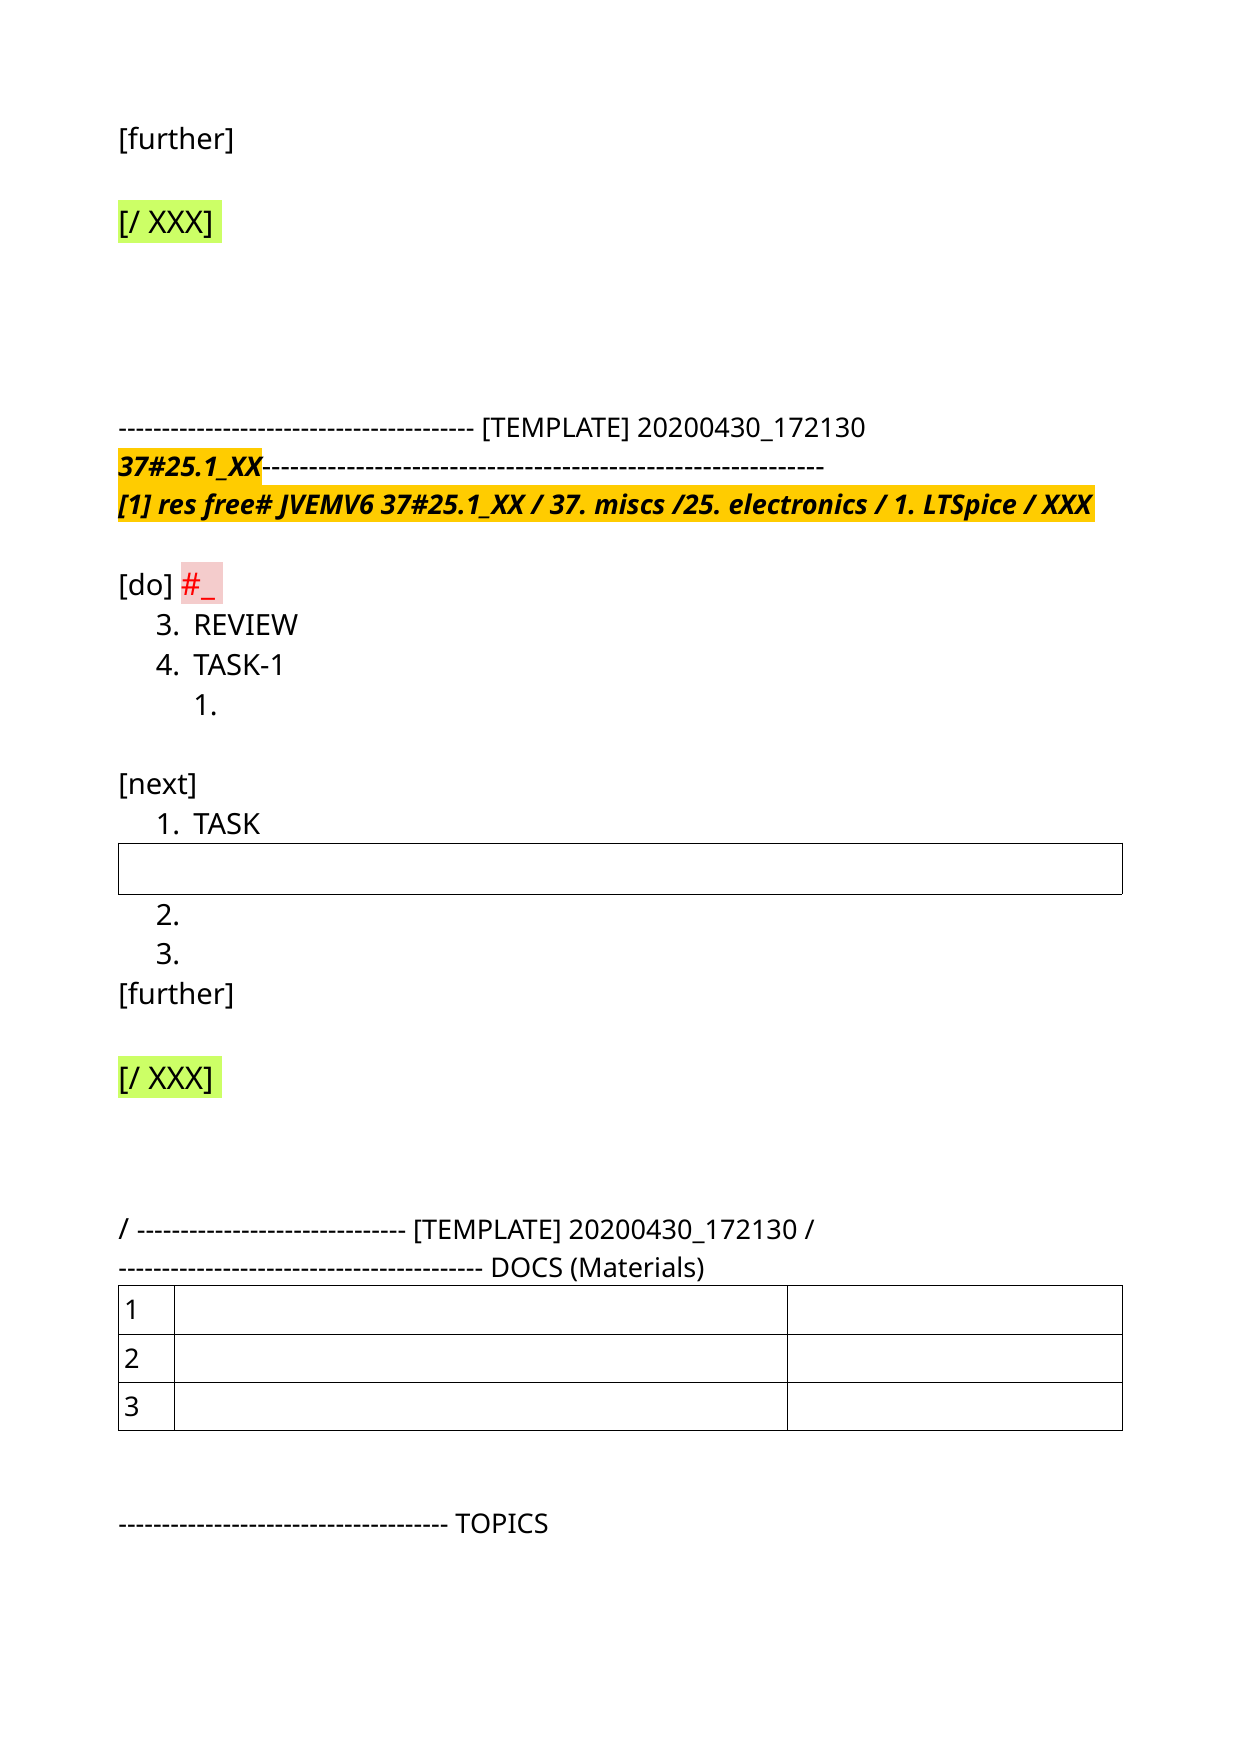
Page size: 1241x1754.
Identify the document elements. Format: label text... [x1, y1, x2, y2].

text [/ XXX] [118, 158, 1122, 243]
text -------------------------------------- TOPICS [118, 1504, 1122, 1541]
text [further] [118, 118, 1122, 158]
text [do] #_ [118, 562, 1122, 604]
list TASK [156, 803, 1122, 843]
text [next] [118, 763, 1122, 803]
list TASK-1 [156, 644, 1122, 684]
text [1] res free# JVEMV6 37#25.1_XX / 37. miscs /25. electronics / 1. LTSpice / XXX [118, 485, 1122, 522]
table_header [788, 1286, 1122, 1333]
text ------------------------------------------ DOCS (Materials) [118, 1248, 1122, 1285]
table_cell [788, 1383, 1122, 1430]
list REVIEW [156, 604, 1122, 644]
table_header 1 [119, 1286, 174, 1333]
text / ------------------------------- [TEMPLATE] 20200430_172130 / [118, 1208, 1122, 1248]
table_header [175, 1286, 787, 1333]
table_cell [788, 1335, 1122, 1382]
text [further] [118, 973, 1122, 1013]
table_cell [175, 1383, 787, 1430]
text [/ XXX] [118, 1013, 1122, 1098]
table_cell 2 [119, 1335, 174, 1382]
text 37#25.1_XX------------------------------------------------------------ [118, 446, 1122, 485]
text ----------------------------------------- [TEMPLATE] 20200430_172130 [118, 409, 1122, 446]
table_cell [175, 1335, 787, 1382]
table_header [119, 844, 1122, 894]
table_cell 3 [119, 1383, 174, 1430]
